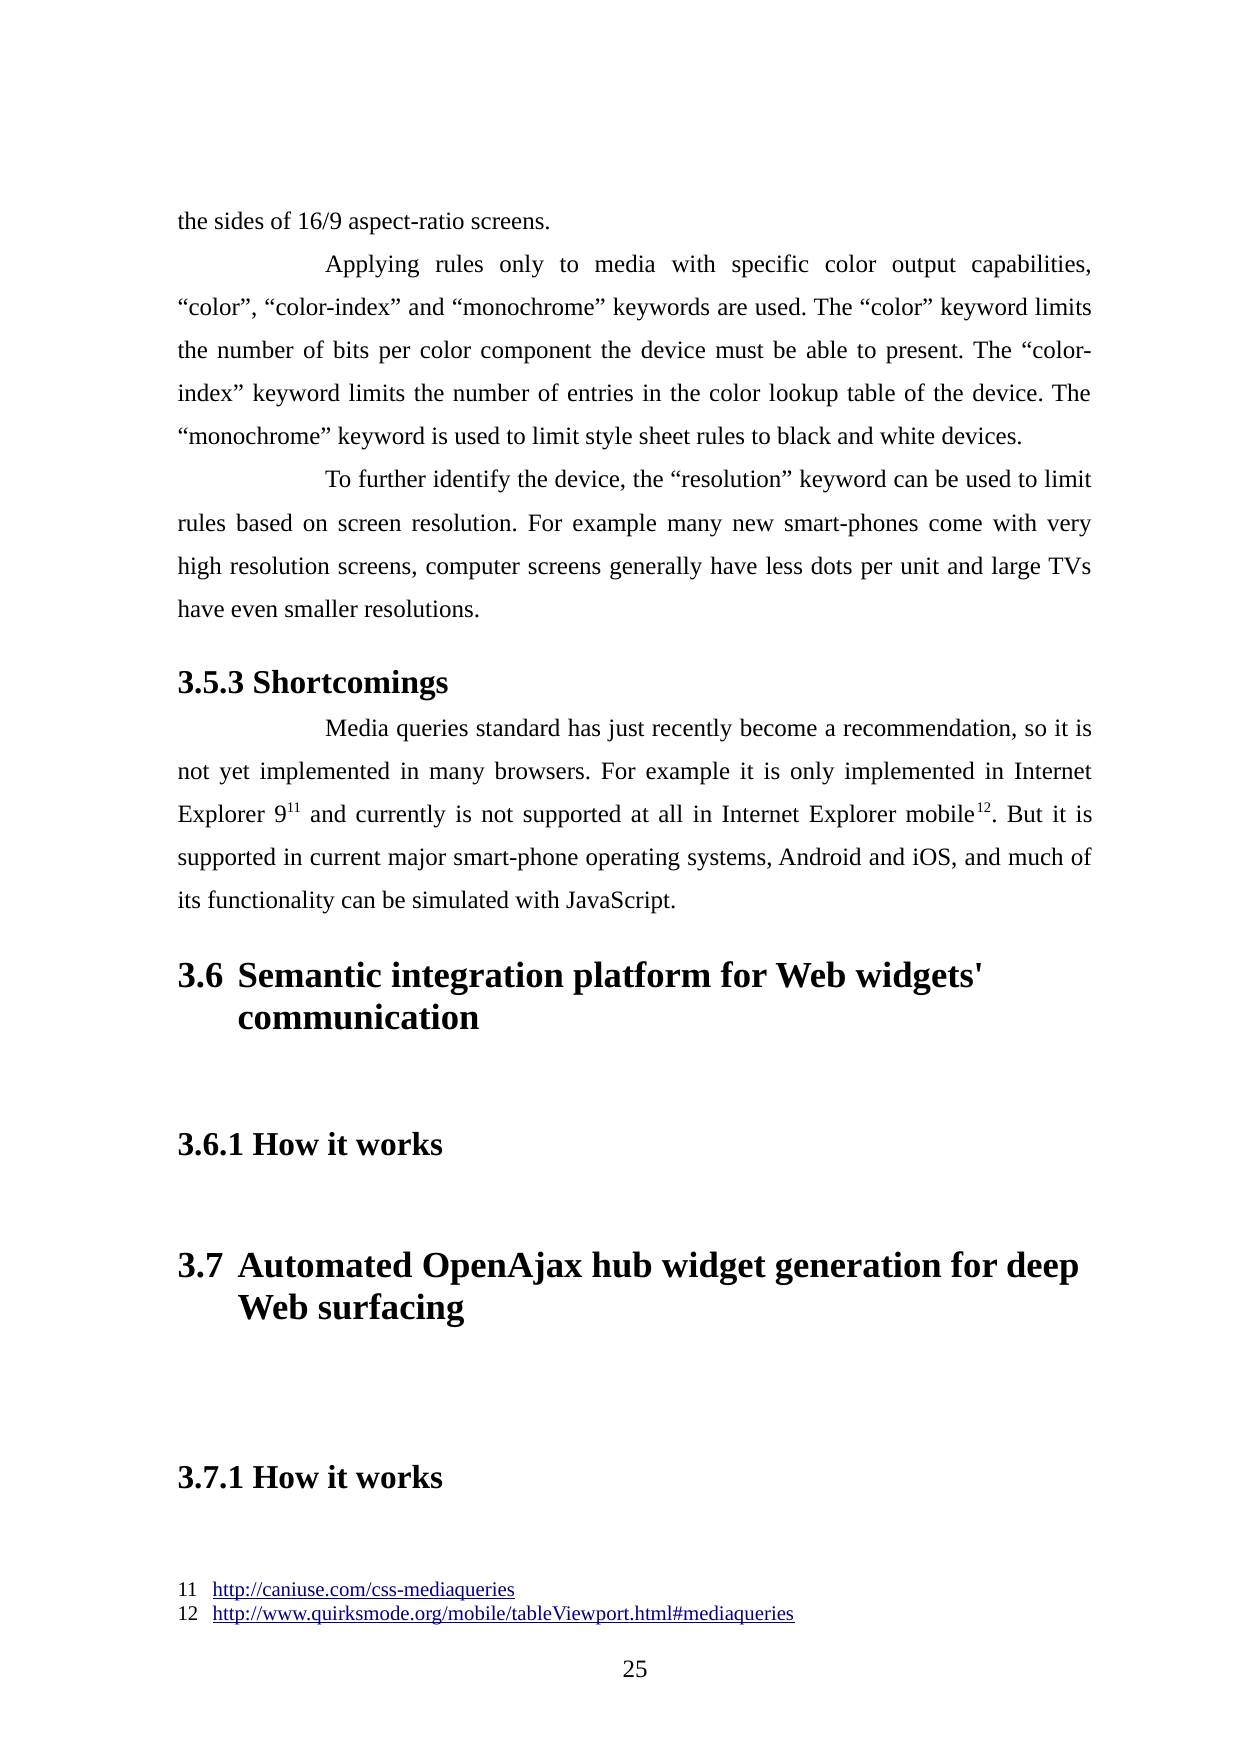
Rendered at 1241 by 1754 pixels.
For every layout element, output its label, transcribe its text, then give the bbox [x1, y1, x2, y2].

text http://caniuse.com/css-mediaqueries [177, 1577, 1093, 1601]
subtitle How it works [177, 1124, 1093, 1162]
subtitle Shortcomings [177, 662, 1093, 700]
text Applying rules only to media with specific color output capabilities, “color”, “color-index” and “monochrome” keywords are used. The “color” keyword limits the number of bits per color component the device must be able to present. The “color-index” keyword limits the number of entries in the color lookup table of the device. The “monochrome” keyword is used to limit style sheet rules to black and white devices. [177, 249, 1093, 450]
text the sides of 16/9 aspect-ratio screens. [177, 206, 1093, 234]
text To further identify the device, the “resolution” keyword can be used to limit rules based on screen resolution. For example many new smart-phones come with very high resolution screens, computer screens generally have less dots per unit and large TVs have even smaller resolutions. [177, 464, 1093, 623]
text http://www.quirksmode.org/mobile/tableViewport.html#mediaqueries [177, 1601, 1093, 1625]
subtitle Automated OpenAjax hub widget generation for deep Web surfacing [177, 1243, 1093, 1327]
subtitle How it works [177, 1457, 1093, 1495]
text Media queries standard has just recently become a recommendation, so it is not yet implemented in many browsers. For example it is only implemented in Internet Explorer 9 and currently is not supported at all in Internet Explorer mobile. But it is supported in current major smart-phone operating systems, Android and iOS, and much of its functionality can be simulated with JavaScript. [177, 713, 1093, 914]
subtitle Semantic integration platform for Web widgets' communication [177, 953, 1093, 1038]
